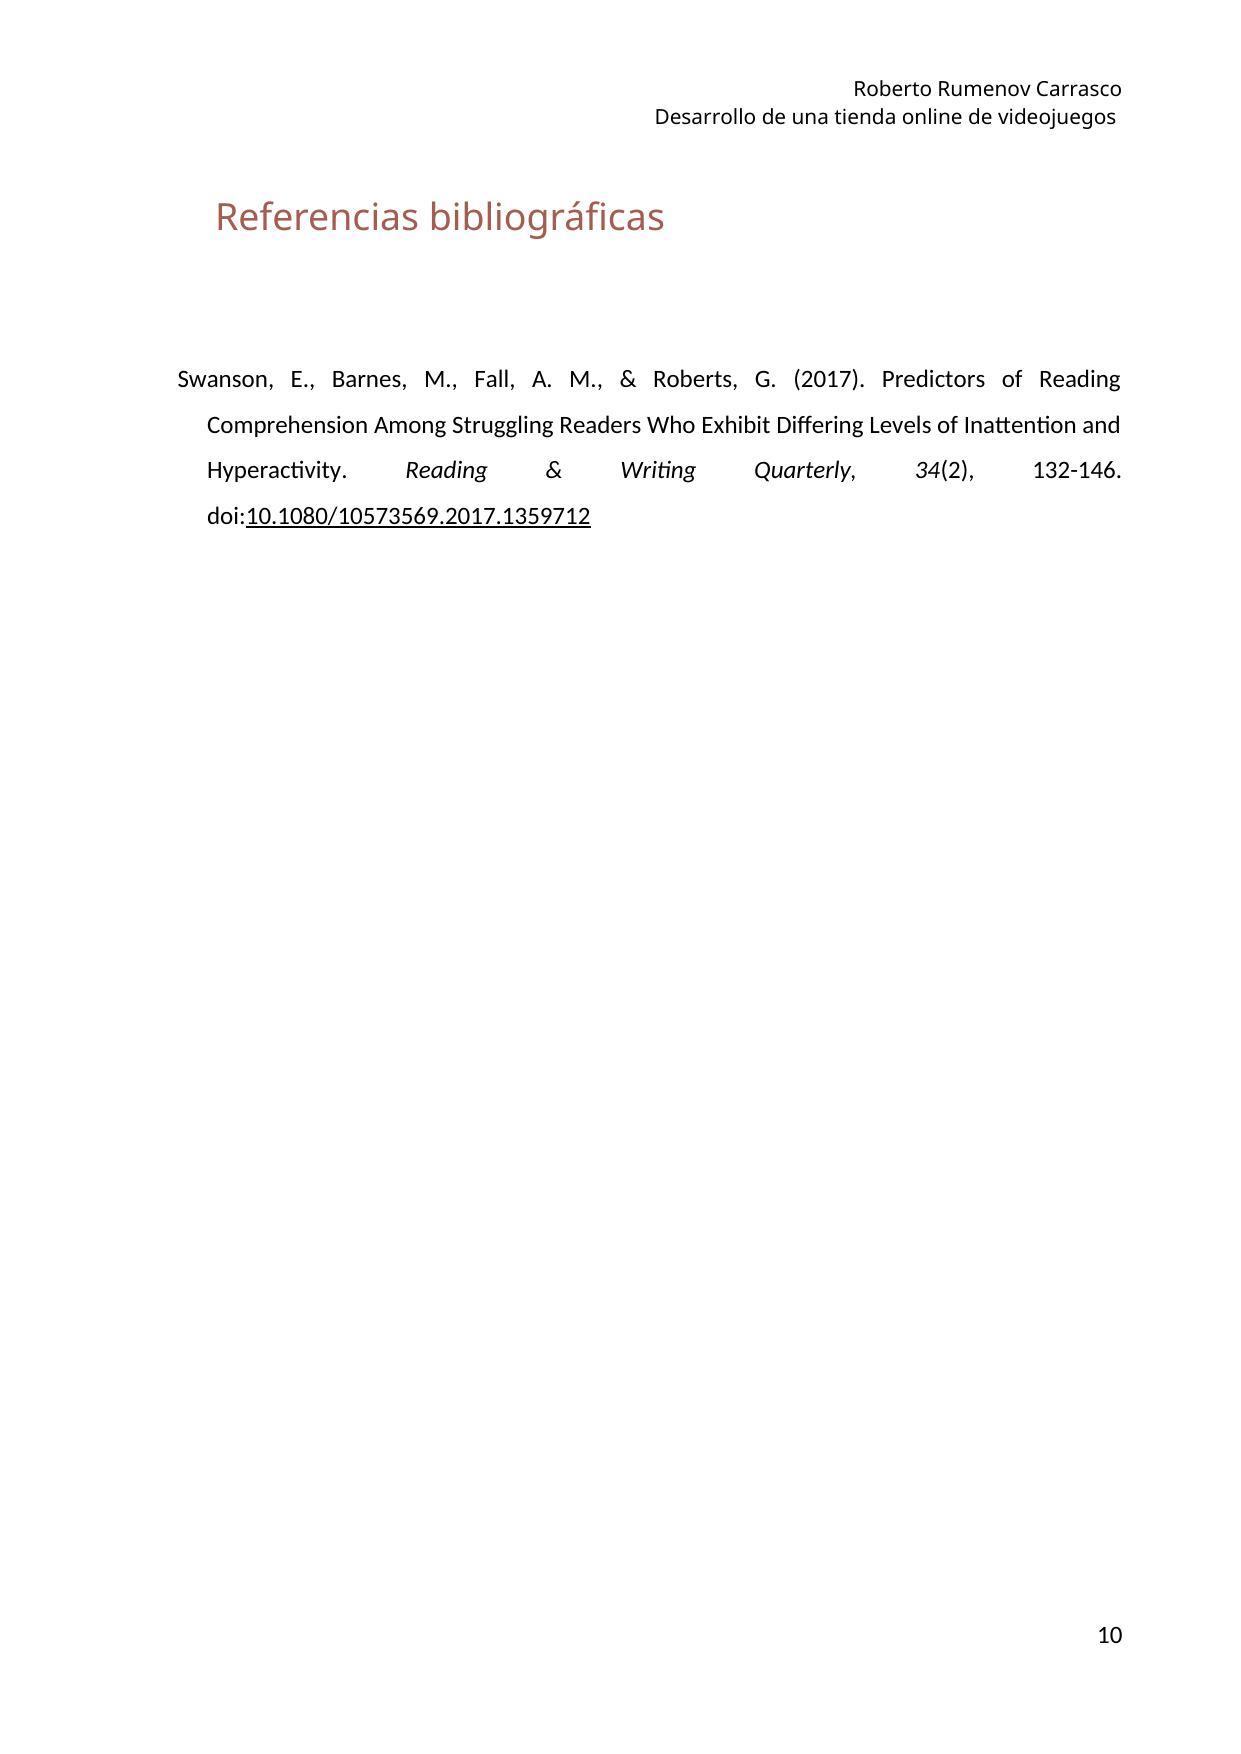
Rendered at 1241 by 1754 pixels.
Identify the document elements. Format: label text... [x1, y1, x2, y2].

text Swanson, E., Barnes, M., Fall, A. M., & Roberts, G. (2017). Predictors of Reading Comprehension Among Struggling Readers Who Exhibit Differing Levels of Inattention and Hyperactivity. Reading & Writing Quarterly, 34(2), 132-146. doi:10.1080/10573569.2017.1359712 [177, 363, 1122, 531]
subtitle Referencias bibliográficas [215, 191, 1122, 242]
